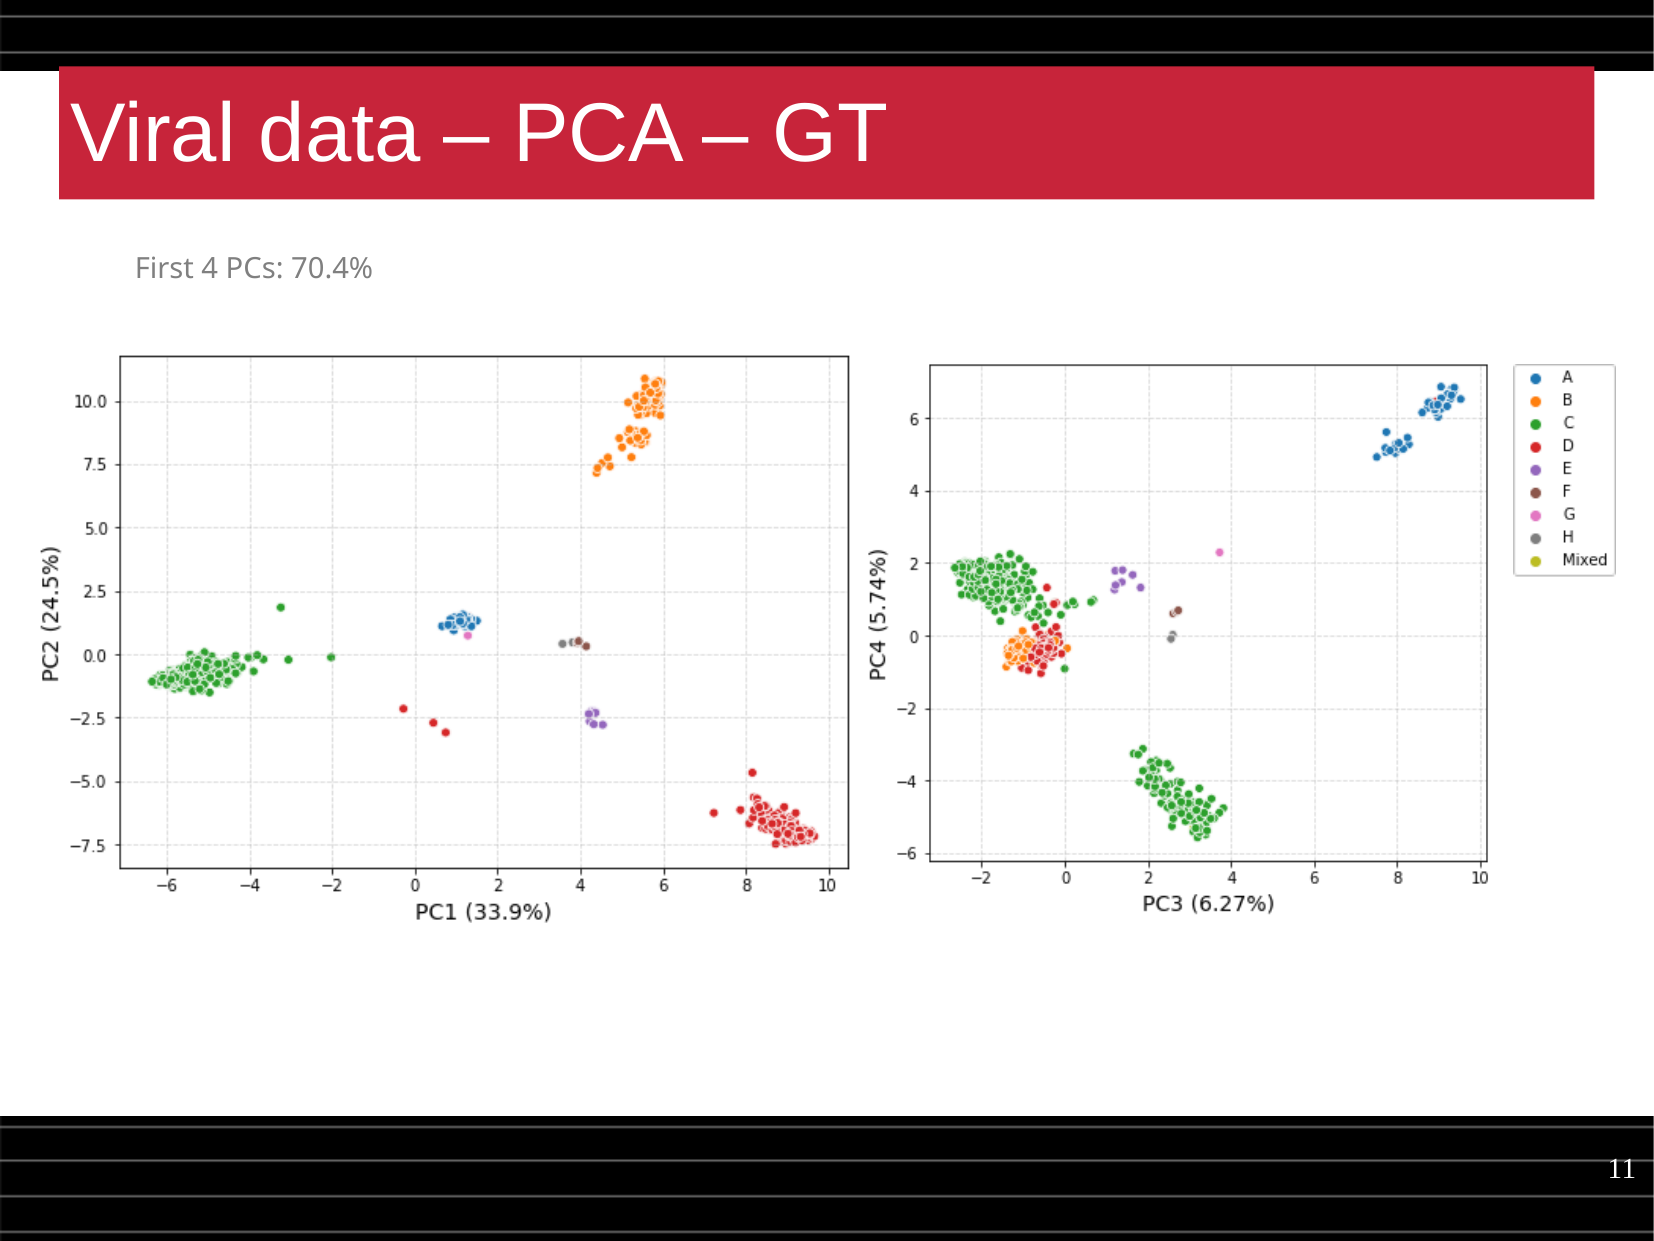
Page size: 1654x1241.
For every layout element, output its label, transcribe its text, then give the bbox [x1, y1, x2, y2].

picture [0, 0, 1654, 71]
title Viral data – PCA – GT [59, 66, 1595, 200]
picture [0, 1116, 1654, 1241]
picture [30, 345, 1625, 935]
text_box First 4 PCs: 70.4% [120, 240, 646, 290]
